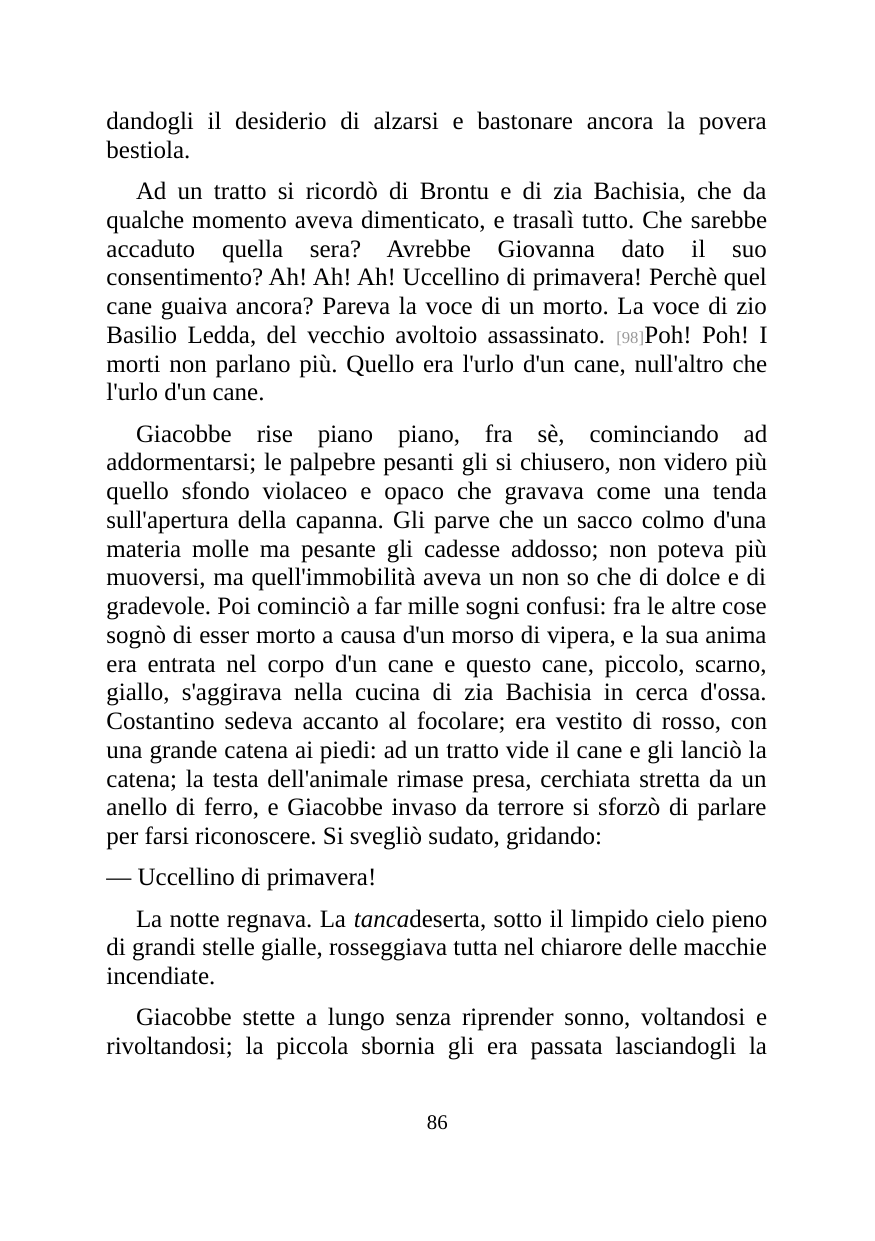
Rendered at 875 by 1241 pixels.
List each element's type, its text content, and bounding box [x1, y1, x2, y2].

text Giacobbe rise piano piano, fra sè, cominciando ad addormentarsi; le palpebre pesanti gli si chiusero, non videro più quello sfondo violaceo e opaco che gravava come una tenda sull'apertura della capanna. Gli parve che un sacco colmo d'una materia molle ma pesante gli cadesse addosso; non poteva più muoversi, ma quell'immobilità aveva un non so che di dolce e di gradevole. Poi cominciò a far mille sogni confusi: fra le altre cose sognò di esser morto a causa d'un morso di vipera, e la sua anima era entrata nel corpo d'un cane e questo cane, piccolo, scarno, giallo, s'aggirava nella cucina di zia Bachisia in cerca d'ossa. Costantino sedeva accanto al focolare; era vestito di rosso, con una grande catena ai piedi: ad un tratto vide il cane e gli lanciò la catena; la testa dell'animale rimase presa, cerchiata stretta da un anello di ferro, e Giacobbe invaso da terrore si sforzò di parlare per farsi riconoscere. Si svegliò sudato, gridando: [106, 419, 768, 850]
text La notte regnava. La tancadeserta, sotto il limpido cielo pieno di grandi stelle gialle, rosseggiava tutta nel chiarore delle macchie incendiate. [106, 904, 768, 990]
text dandogli il desiderio di alzarsi e bastonare ancora la povera bestiola. [106, 106, 768, 164]
text ― Uccellino di primavera! [106, 862, 768, 891]
text Ad un tratto si ricordò di Brontu e di zia Bachisia, che da qualche momento aveva dimenticato, e trasalì tutto. Che sarebbe accaduto quella sera? Avrebbe Giovanna dato il suo consentimento? Ah! Ah! Ah! Uccellino di primavera! Perchè quel cane guaiva ancora? Pareva la voce di un morto. La voce di zio Basilio Ledda, del vecchio avoltoio assassinato. [98]Poh! Poh! I morti non parlano più. Quello era l'urlo d'un cane, null'altro che l'urlo d'un cane. [106, 176, 768, 406]
text Giacobbe stette a lungo senza riprender sonno, voltandosi e rivoltandosi; la piccola sbornia gli era passata lasciandogli la [106, 1002, 768, 1060]
